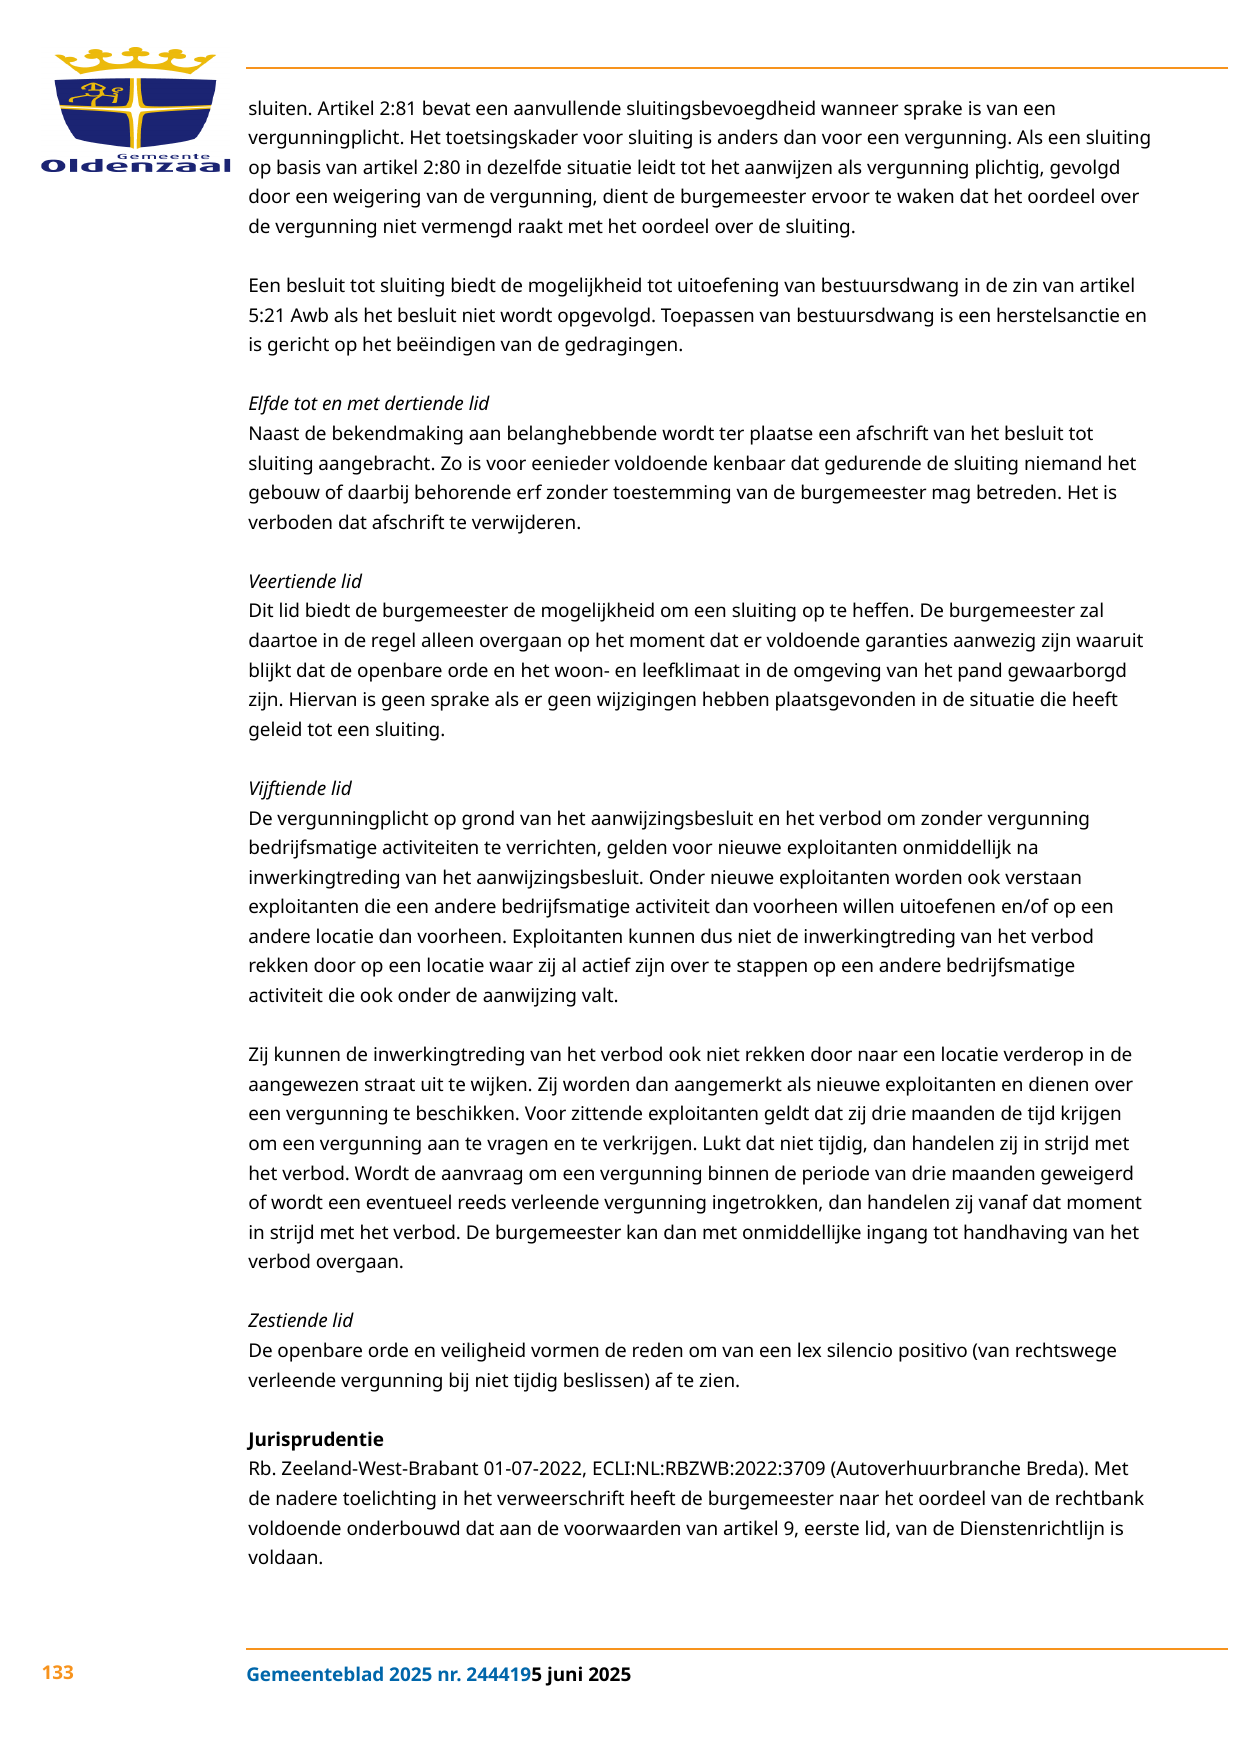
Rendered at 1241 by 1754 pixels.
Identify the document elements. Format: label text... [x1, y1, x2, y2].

text Zij kunnen de inwerkingtreding van het verbod ook niet rekken door naar een locatie verderop in de aangewezen straat uit te wijken. Zij worden dan aangemerkt als nieuwe exploitanten en dienen over een vergunning te beschikken. Voor zittende exploitanten geldt dat zij drie maanden de tijd krijgen om een vergunning aan te vragen en te verkrijgen. Lukt dat niet tijdig, dan handelen zij in strijd met het verbod. Wordt de aanvraag om een vergunning binnen de periode van drie maanden geweigerd of wordt een eventueel reeds verleende vergunning ingetrokken, dan handelen zij vanaf dat moment in strijd met het verbod. De burgemeester kan dan met onmiddellijke ingang tot handhaving van het verbod overgaan. [248, 1041, 1152, 1274]
text De openbare orde en veiligheid vormen de reden om van een lex silencio positivo (van rechtswege verleende vergunning bij niet tijdig beslissen) af te zien. [248, 1337, 1152, 1393]
text Zestiende lid [248, 1308, 1152, 1333]
text Vijftiende lid [248, 775, 1152, 801]
text Elfde tot en met dertiende lid [248, 391, 1152, 416]
text Jurisprudentie [248, 1426, 1152, 1452]
text Veertiende lid [248, 568, 1152, 594]
text sluiten. Artikel 2:81 bevat een aanvullende sluitingsbevoegdheid wanneer sprake is van een vergunningplicht. Het toetsingskader voor sluiting is anders dan voor een vergunning. Als een sluiting op basis van artikel 2:80 in dezelfde situatie leidt tot het aanwijzen als vergunning plichtig, gevolgd door een weigering van de vergunning, dient de burgemeester ervoor te waken dat het oordeel over de vergunning niet vermengd raakt met het oordeel over de sluiting. [248, 95, 1152, 239]
text Dit lid biedt de burgemeester de mogelijkheid om een sluiting op te heffen. De burgemeester zal daartoe in de regel alleen overgaan op het moment dat er voldoende garanties aanwezig zijn waaruit blijkt dat de openbare orde en het woon- en leefklimaat in de omgeving van het pand gewaarborgd zijn. Hiervan is geen sprake als er geen wijzigingen hebben plaatsgevonden in de situatie die heeft geleid tot een sluiting. [248, 598, 1152, 742]
text De vergunningplicht op grond van het aanwijzingsbesluit en het verbod om zonder vergunning bedrijfsmatige activiteiten te verrichten, gelden voor nieuwe exploitanten onmiddellijk na inwerkingtreding van het aanwijzingsbesluit. Onder nieuwe exploitanten worden ook verstaan exploitanten die een andere bedrijfsmatige activiteit dan voorheen willen uitoefenen en/of op een andere locatie dan voorheen. Exploitanten kunnen dus niet de inwerkingtreding van het verbod rekken door op een locatie waar zij al actief zijn over te stappen op een andere bedrijfsmatige activiteit die ook onder de aanwijzing valt. [248, 805, 1152, 1008]
text Naast de bekendmaking aan belanghebbende wordt ter plaatse een afschrift van het besluit tot sluiting aangebracht. Zo is voor eenieder voldoende kenbaar dat gedurende de sluiting niemand het gebouw of daarbij behorende erf zonder toestemming van de burgemeester mag betreden. Het is verboden dat afschrift te verwijderen. [248, 420, 1152, 535]
text Een besluit tot sluiting biedt de mogelijkheid tot uitoefening van bestuursdwang in de zin van artikel 5:21 Awb als het besluit niet wordt opgevolgd. Toepassen van bestuursdwang is een herstelsanctie en is gericht op het beëindigen van de gedragingen. [248, 272, 1152, 357]
text Rb. Zeeland-West-Brabant 01-07-2022, ECLI:NL:RBZWB:2022:3709 (Autoverhuurbranche Breda). Met de nadere toelichting in het verweerschrift heeft de burgemeester naar het oordeel van de rechtbank voldoende onderbouwd dat aan de voorwaarden van artikel 9, eerste lid, van de Dienstenrichtlijn is voldaan. [248, 1456, 1152, 1570]
picture [41, 47, 231, 172]
